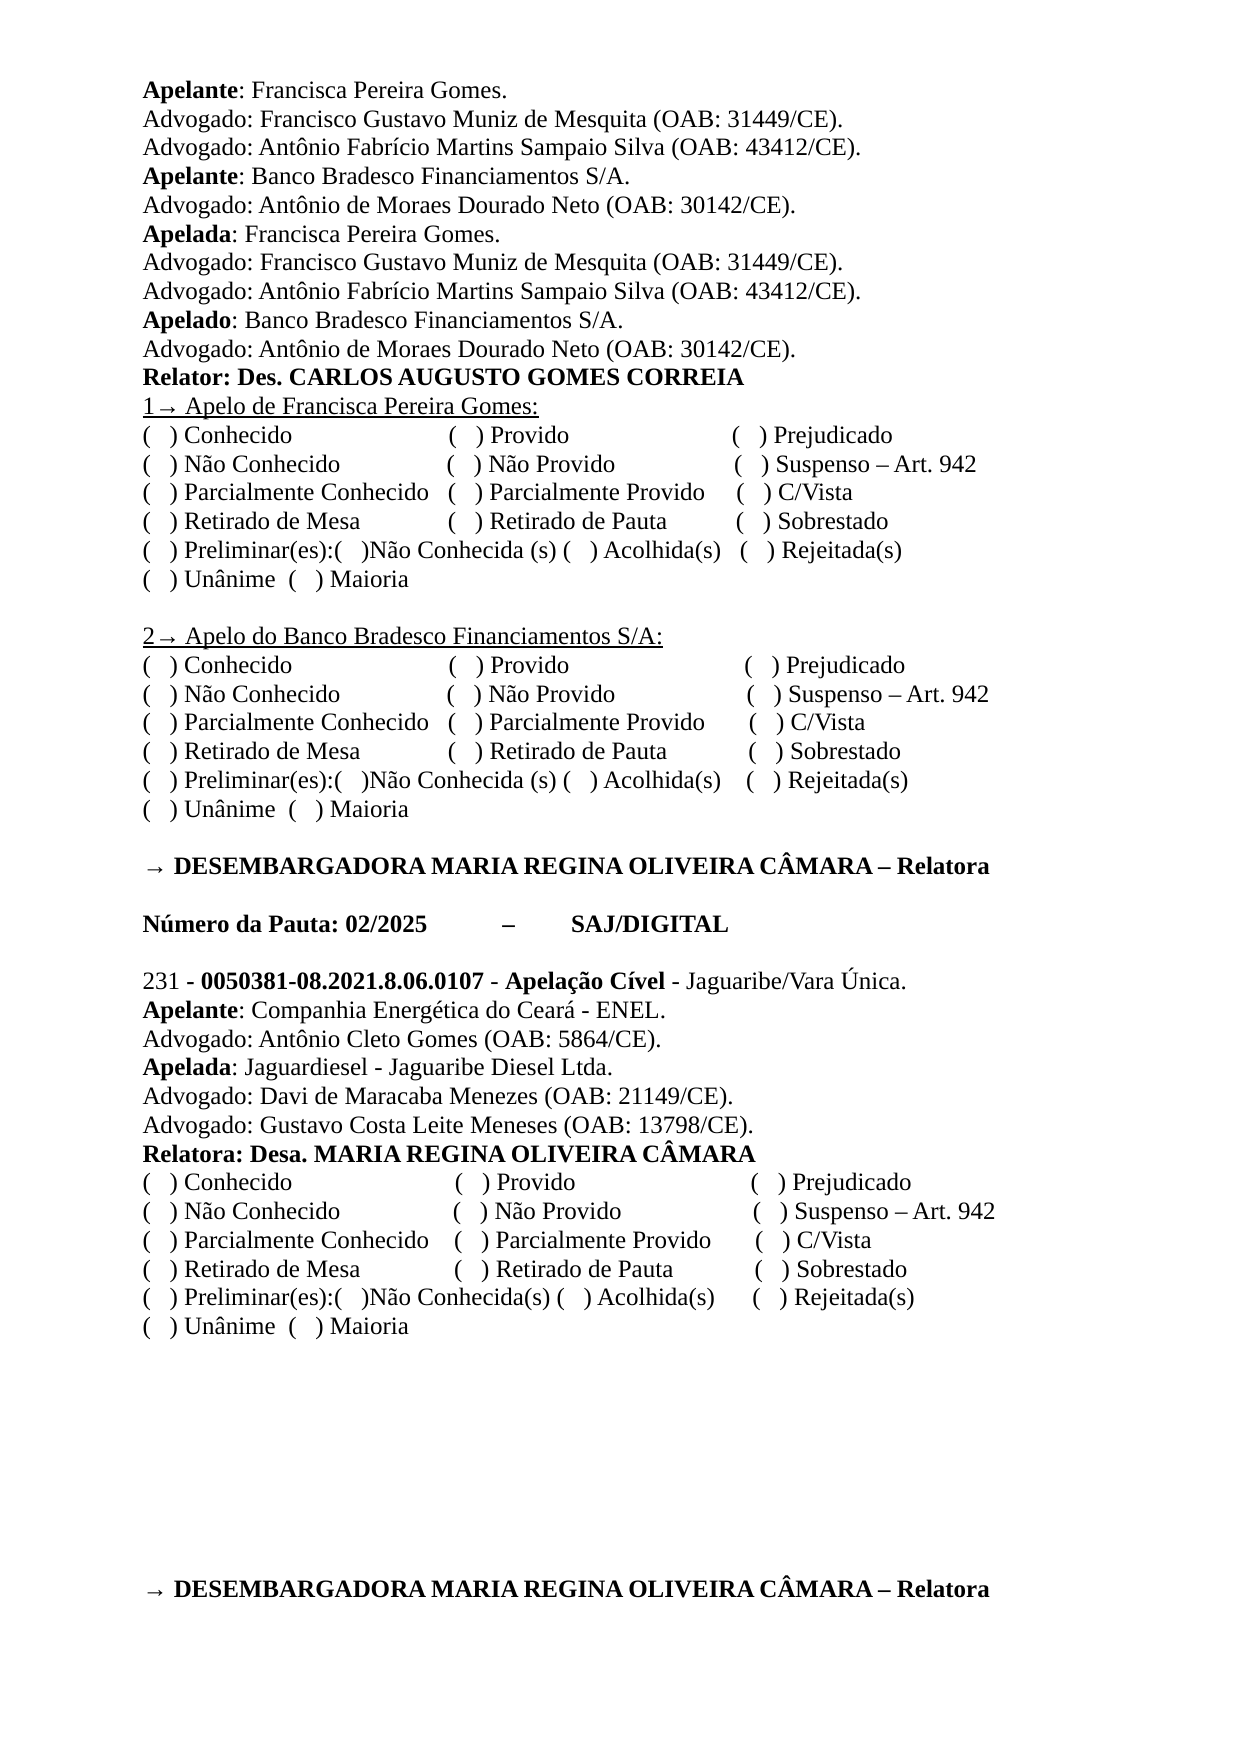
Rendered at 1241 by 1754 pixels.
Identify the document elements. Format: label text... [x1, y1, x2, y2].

text ( ) Preliminar(es):( )Não Conhecida (s) ( ) Acolhida(s) ( ) Rejeitada(s) [142, 765, 1158, 794]
text Advogado: Antônio Cleto Gomes (OAB: 5864/CE). [142, 1024, 1141, 1052]
text ( ) Não Conhecido ( ) Não Provido ( ) Suspenso – Art. 942 [142, 1196, 1158, 1225]
text Relator: Des. CARLOS AUGUSTO GOMES CORREIA [142, 362, 1141, 391]
text Apelada: Francisca Pereira Gomes. [142, 219, 1141, 247]
text ( ) Retirado de Mesa ( ) Retirado de Pauta ( ) Sobrestado [142, 736, 1158, 765]
text Apelante: Banco Bradesco Financiamentos S/A. [142, 161, 1141, 190]
text 231 - 0050381-08.2021.8.06.0107 - Apelação Cível - Jaguaribe/Vara Única. [142, 966, 1141, 995]
text Advogado: Antônio Fabrício Martins Sampaio Silva (OAB: 43412/CE). [142, 276, 1141, 305]
text ( ) Retirado de Mesa ( ) Retirado de Pauta ( ) Sobrestado [142, 506, 1158, 535]
text Advogado: Antônio de Moraes Dourado Neto (OAB: 30142/CE). [142, 334, 1141, 362]
text Advogado: Francisco Gustavo Muniz de Mesquita (OAB: 31449/CE). [142, 104, 1141, 132]
text ( ) Parcialmente Conhecido ( ) Parcialmente Provido ( ) C/Vista [142, 1225, 1158, 1254]
text ( ) Não Conhecido ( ) Não Provido ( ) Suspenso – Art. 942 [142, 449, 1158, 477]
text ( ) Preliminar(es):( )Não Conhecida (s) ( ) Acolhida(s) ( ) Rejeitada(s) [142, 535, 1158, 564]
text Apelante: Companhia Energética do Ceará - ENEL. [142, 995, 1141, 1024]
text 2→ Apelo do Banco Bradesco Financiamentos S/A: [142, 621, 1141, 650]
text ( ) Não Conhecido ( ) Não Provido ( ) Suspenso – Art. 942 [142, 679, 1158, 707]
text ( ) Preliminar(es):( )Não Conhecida(s) ( ) Acolhida(s) ( ) Rejeitada(s) [142, 1282, 1158, 1311]
text Número da Pauta: 02/2025 – SAJ/DIGITAL [142, 909, 1141, 937]
text ( ) Conhecido ( ) Provido ( ) Prejudicado [142, 650, 1141, 679]
text → DESEMBARGADORA MARIA REGINA OLIVEIRA CÂMARA – Relatora [142, 851, 1141, 880]
text Advogado: Francisco Gustavo Muniz de Mesquita (OAB: 31449/CE). [142, 247, 1141, 276]
text Apelante: Francisca Pereira Gomes. [142, 75, 1141, 104]
text Advogado: Antônio de Moraes Dourado Neto (OAB: 30142/CE). [142, 190, 1141, 219]
text ( ) Parcialmente Conhecido ( ) Parcialmente Provido ( ) C/Vista [142, 477, 1158, 506]
text ( ) Conhecido ( ) Provido ( ) Prejudicado [142, 420, 1141, 449]
text ( ) Unânime ( ) Maioria [142, 1311, 1141, 1340]
text Advogado: Antônio Fabrício Martins Sampaio Silva (OAB: 43412/CE). [142, 132, 1141, 161]
text ( ) Retirado de Mesa ( ) Retirado de Pauta ( ) Sobrestado [142, 1254, 1158, 1282]
text ( ) Parcialmente Conhecido ( ) Parcialmente Provido ( ) C/Vista [142, 707, 1158, 736]
text ( ) Unânime ( ) Maioria [142, 794, 1158, 822]
text Apelado: Banco Bradesco Financiamentos S/A. [142, 305, 1141, 334]
text Relatora: Desa. MARIA REGINA OLIVEIRA CÂMARA [142, 1139, 1141, 1167]
text Advogado: Davi de Maracaba Menezes (OAB: 21149/CE). [142, 1081, 1141, 1110]
text 1→ Apelo de Francisca Pereira Gomes: [142, 391, 1141, 420]
text Advogado: Gustavo Costa Leite Meneses (OAB: 13798/CE). [142, 1110, 1141, 1139]
text ( ) Unânime ( ) Maioria [142, 564, 1158, 592]
text → DESEMBARGADORA MARIA REGINA OLIVEIRA CÂMARA – Relatora [142, 1574, 1141, 1603]
text Apelada: Jaguardiesel - Jaguaribe Diesel Ltda. [142, 1052, 1141, 1081]
text ( ) Conhecido ( ) Provido ( ) Prejudicado [142, 1167, 1141, 1196]
